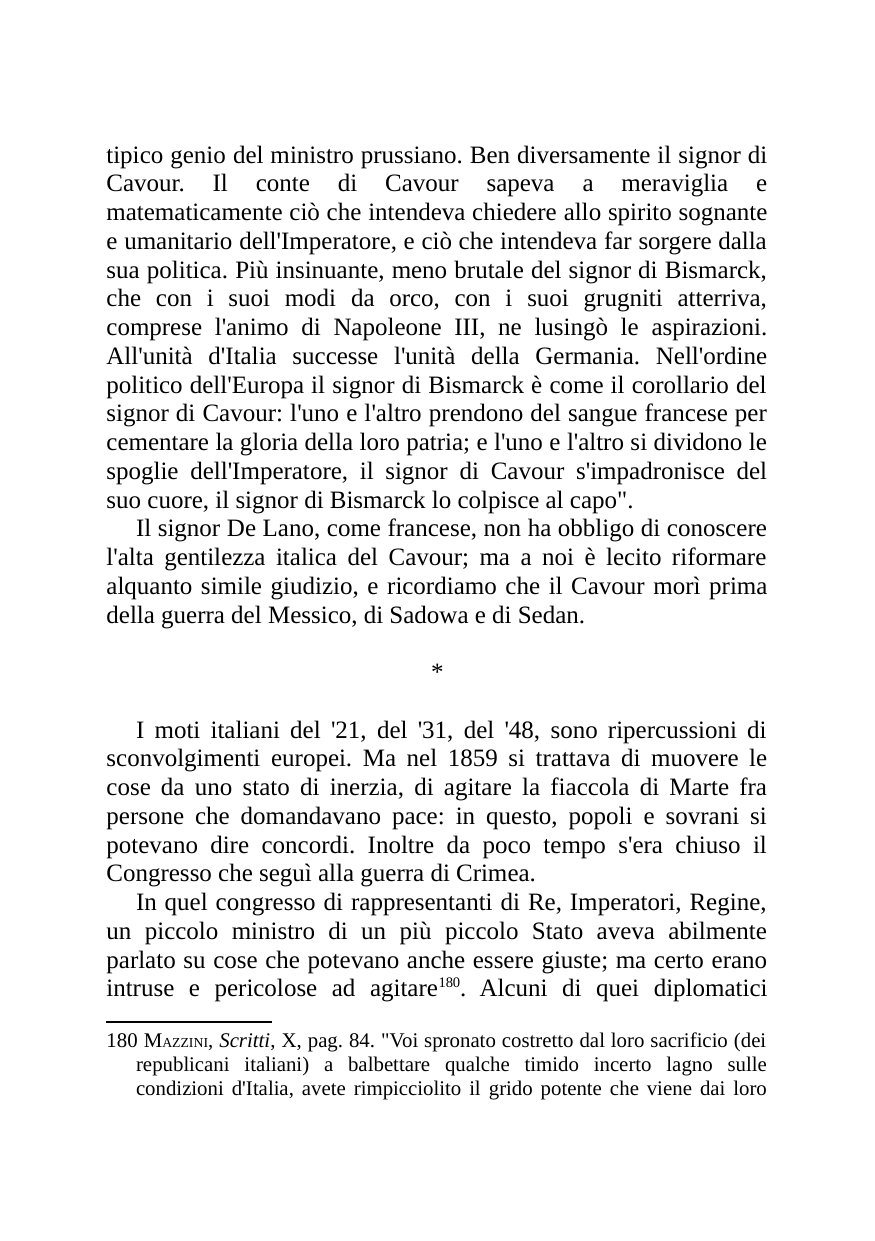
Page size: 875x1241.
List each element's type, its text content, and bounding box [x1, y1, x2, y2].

text Mazzini, Scritti, X, pag. 84. "Voi spronato costretto dal loro sacrificio (dei republicani italiani) a balbettare qualche timido incerto lagno sulle condizioni d'Italia, avete rimpicciolito il grido potente che viene dai loro [106, 1028, 768, 1100]
text Il signor De Lano, come francese, non ha obbligo di conoscere l'alta gentilezza italica del Cavour; ma a noi è lecito riformare alquanto simile giudizio, e ricordiamo che il Cavour morì prima della guerra del Messico, di Sadowa e di Sedan. [106, 513, 768, 628]
text In quel congresso di rappresentanti di Re, Imperatori, Regine, un piccolo ministro di un più piccolo Stato aveva abilmente parlato su cose che potevano anche essere giuste; ma certo erano intruse e pericolose ad agitare. Alcuni di quei diplomatici [106, 887, 768, 1002]
text tipico genio del ministro prussiano. Ben diversamente il signor di Cavour. Il conte di Cavour sapeva a meraviglia e matematicamente ciò che intendeva chiedere allo spirito sognante e umanitario dell'Imperatore, e ciò che intendeva far sorgere dalla sua politica. Più insinuante, meno brutale del signor di Bismarck, che con i suoi modi da orco, con i suoi grugniti atterriva, comprese l'animo di Napoleone III, ne lusingò le aspirazioni. All'unità d'Italia successe l'unità della Germania. Nell'ordine politico dell'Europa il signor di Bismarck è come il corollario del signor di Cavour: l'uno e l'altro prendono del sangue francese per cementare la gloria della loro patria; e l'uno e l'altro si dividono le spoglie dell'Imperatore, il signor di Cavour s'impadronisce del suo cuore, il signor di Bismarck lo colpisce al capo". [106, 140, 768, 513]
text * [106, 657, 768, 686]
text I moti italiani del '21, del '31, del '48, sono ripercussioni di sconvolgimenti europei. Ma nel 1859 si trattava di muovere le cose da uno stato di inerzia, di agitare la fiaccola di Marte fra persone che domandavano pace: in questo, popoli e sovrani si potevano dire concordi. Inoltre da poco tempo s'era chiuso il Congresso che seguì alla guerra di Crimea. [106, 715, 768, 887]
